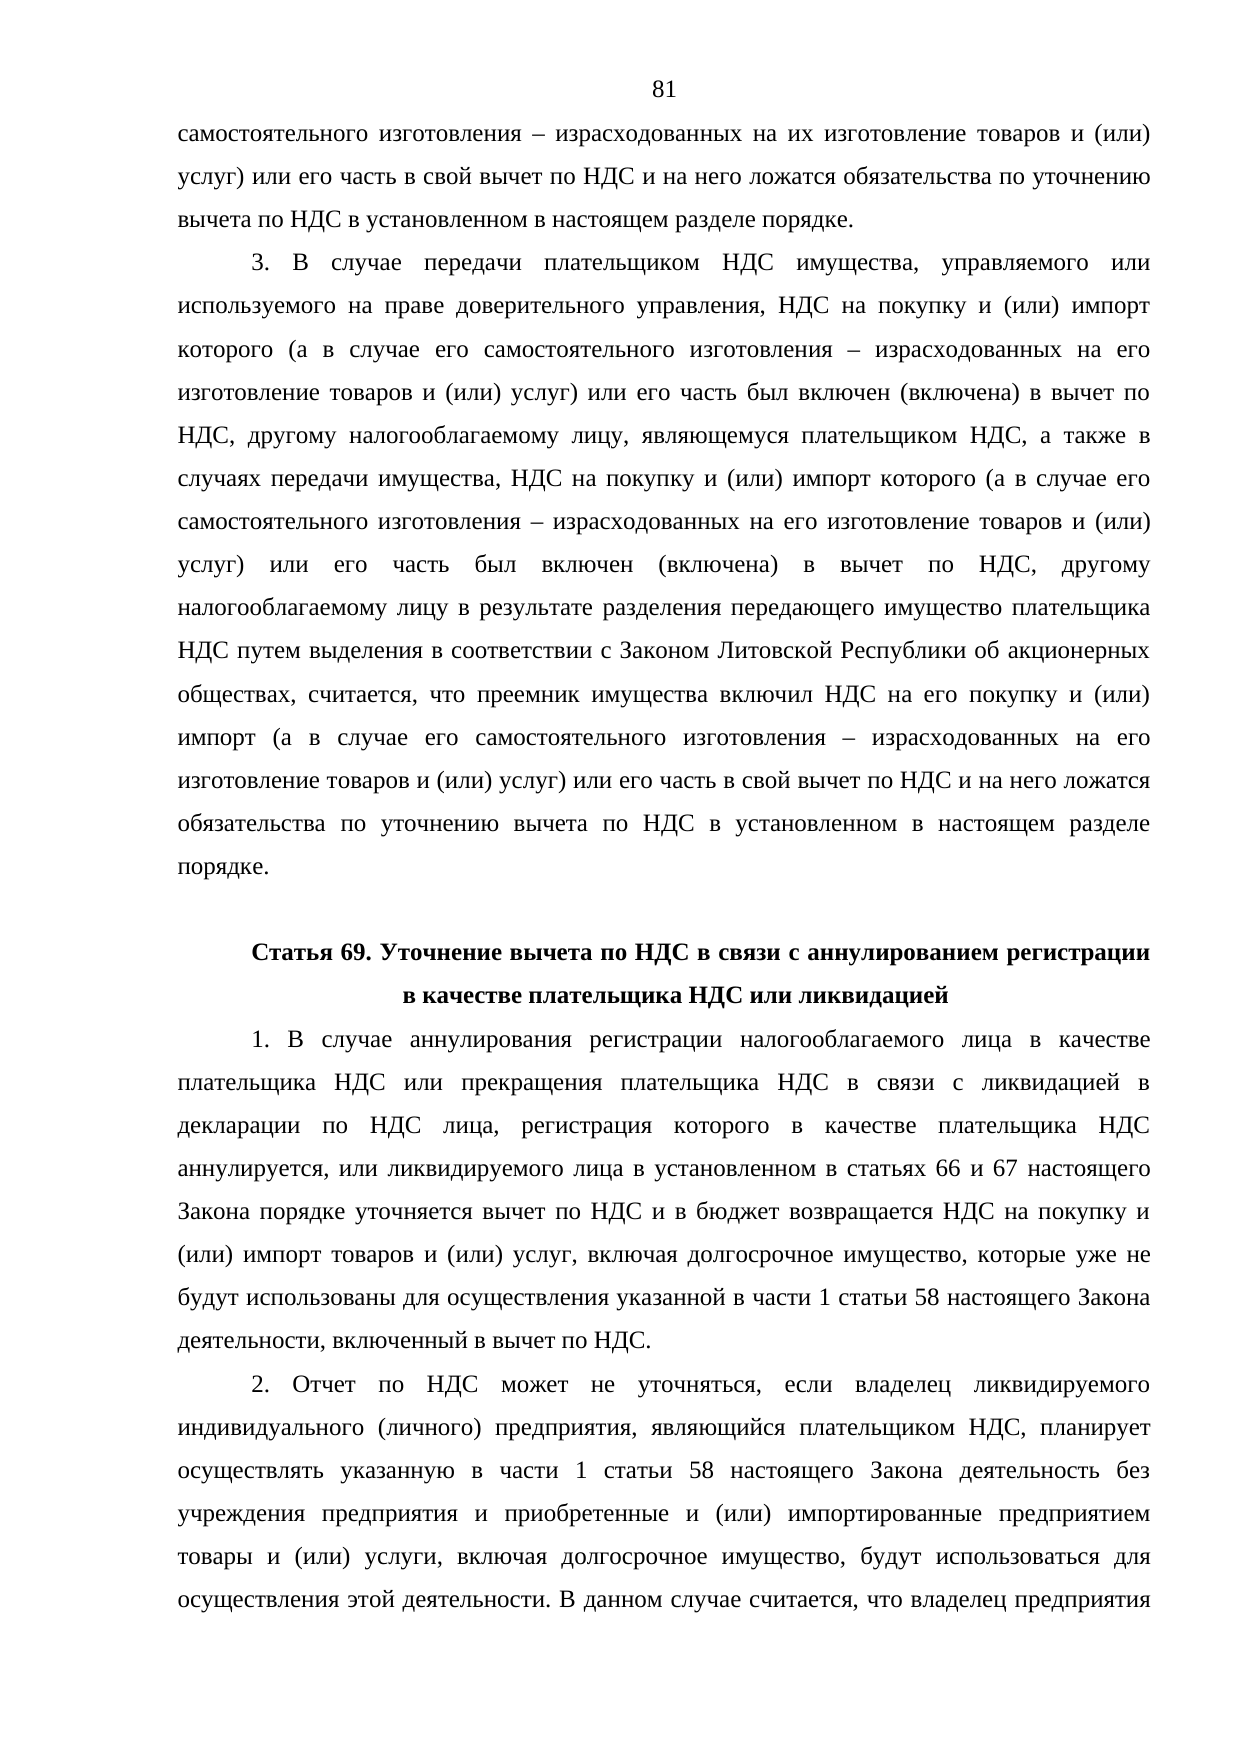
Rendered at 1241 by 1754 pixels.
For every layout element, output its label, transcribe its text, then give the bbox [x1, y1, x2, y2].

text 2. Отчет по НДС может не уточняться, если владелец ликвидируемого индивидуального (личного) предприятия, являющийся плательщиком НДС, планирует осуществлять указанную в части 1 статьи 58 настоящего Закона деятельность без учреждения предприятия и приобретенные и (или) импортированные предприятием товары и (или) услуги, включая долгосрочное имущество, будут использоваться для осуществления этой деятельности. В данном случае считается, что владелец предприятия [177, 1369, 1152, 1613]
text 3. В случае передачи плательщиком НДС имущества, управляемого или используемого на праве доверительного управления, НДС на покупку и (или) импорт которого (а в случае его самостоятельного изготовления – израсходованных на его изготовление товаров и (или) услуг) или его часть был включен (включена) в вычет по НДС, другому налогооблагаемому лицу, являющемуся плательщиком НДС, а также в случаях передачи имущества, НДС на покупку и (или) импорт которого (а в случае его самостоятельного изготовления – израсходованных на его изготовление товаров и (или) услуг) или его часть был включен (включена) в вычет по НДС, другому налогооблагаемому лицу в результате разделения передающего имущество плательщика НДС путем выделения в соответствии с Законом Литовской Республики об акционерных обществах, считается, что преемник имущества включил НДС на его покупку и (или) импорт (а в случае его самостоятельного изготовления – израсходованных на его изготовление товаров и (или) услуг) или его часть в свой вычет по НДС и на него ложатся обязательства по уточнению вычета по НДС в установленном в настоящем разделе порядке. [177, 247, 1152, 880]
text Статья 69. Уточнение вычета по НДС в связи с аннулированием регистрации в качестве плательщика НДС или ликвидацией [251, 937, 1152, 1009]
text 1. В случае аннулирования регистрации налогооблагаемого лица в качестве плательщика НДС или прекращения плательщика НДС в связи с ликвидацией в декларации по НДС лица, регистрация которого в качестве плательщика НДС аннулируется, или ликвидируемого лица в установленном в статьях 66 и 67 настоящего Закона порядке уточняется вычет по НДС и в бюджет возвращается НДС на покупку и (или) импорт товаров и (или) услуг, включая долгосрочное имущество, которые уже не будут использованы для осуществления указанной в части 1 статьи 58 настоящего Закона деятельности, включенный в вычет по НДС. [177, 1024, 1152, 1354]
text самостоятельного изготовления – израсходованных на их изготовление товаров и (или) услуг) или его часть в свой вычет по НДС и на него ложатся обязательства по уточнению вычета по НДС в установленном в настоящем разделе порядке. [177, 118, 1152, 233]
